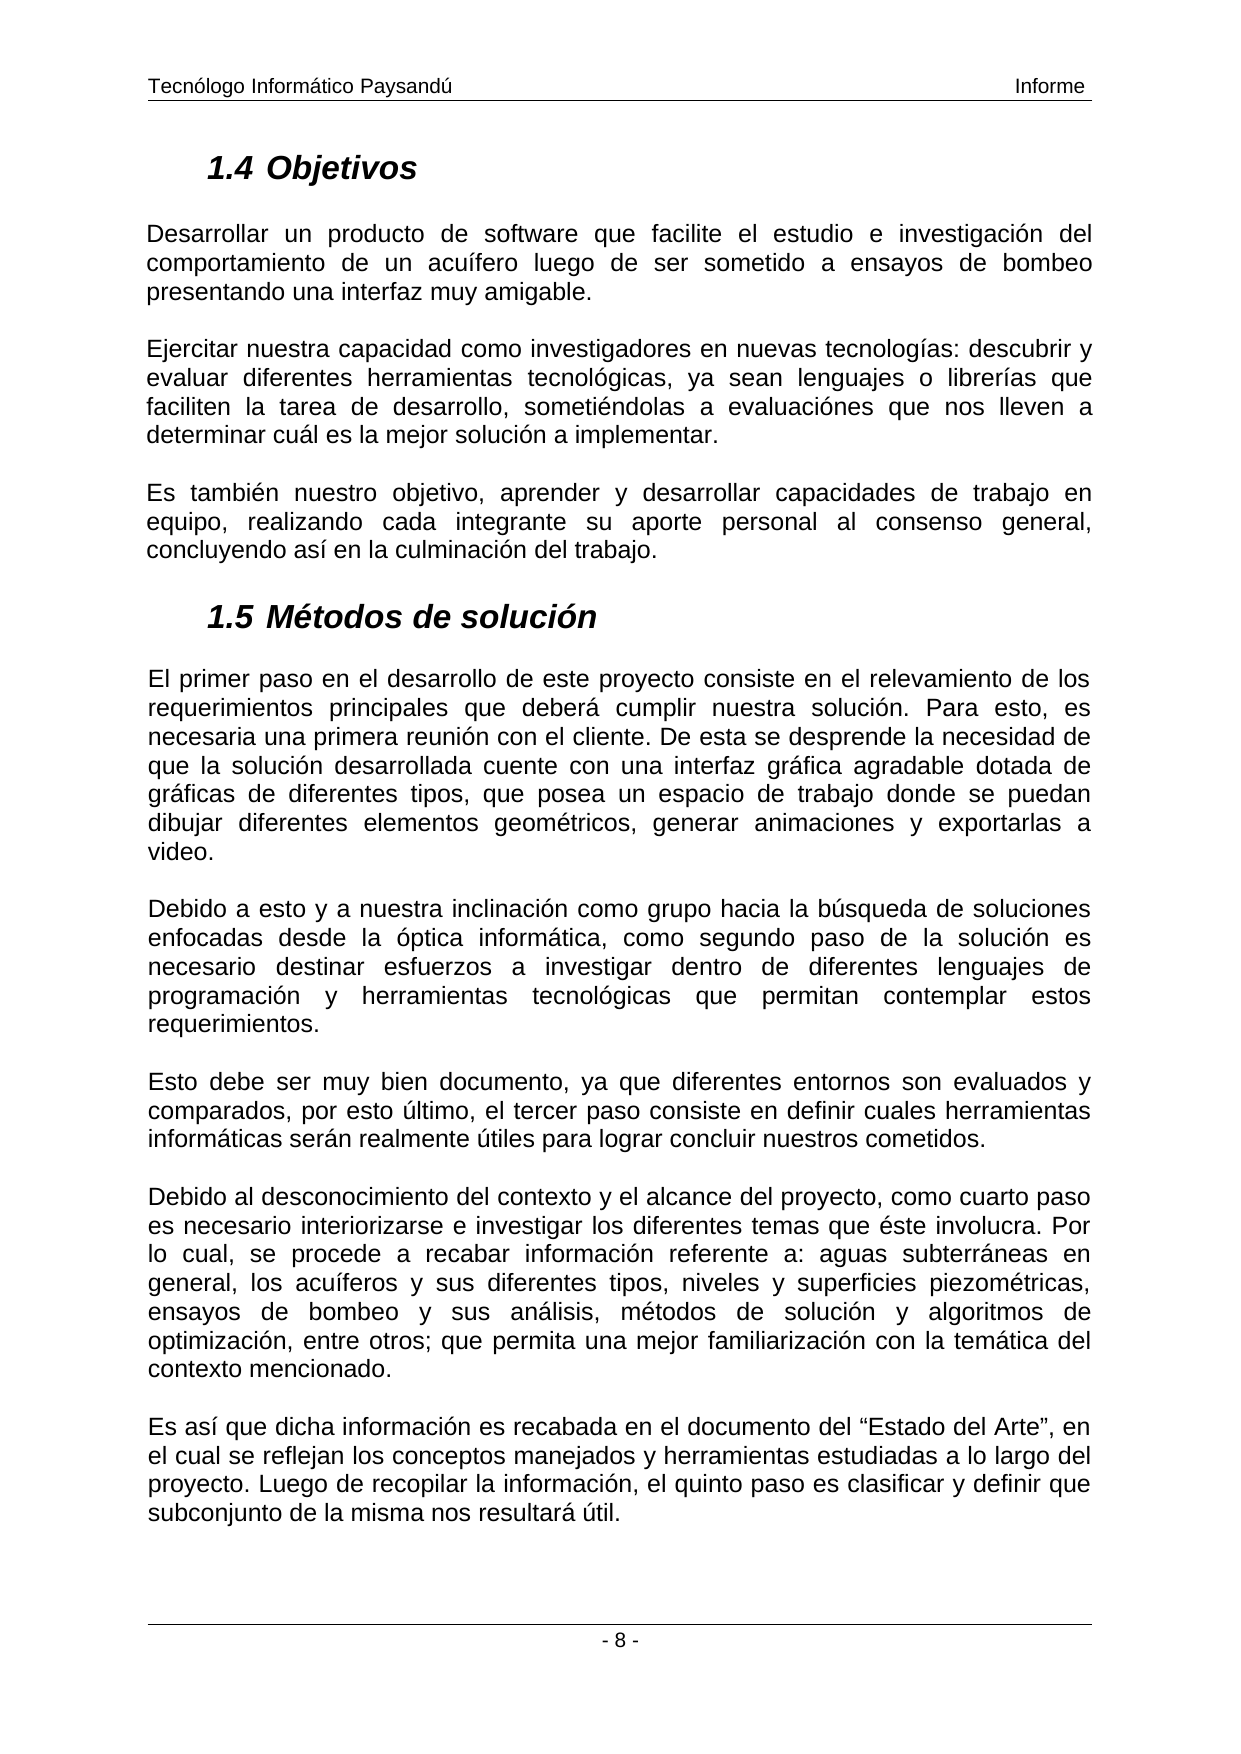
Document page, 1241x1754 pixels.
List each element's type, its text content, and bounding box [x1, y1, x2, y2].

text Esto debe ser muy bien documento, ya que diferentes entornos son evaluados y comparados, por esto último, el tercer paso consiste en definir cuales herramientas informáticas serán realmente útiles para lograr concluir nuestros cometidos. [148, 1067, 1092, 1153]
text Es también nuestro objetivo, aprender y desarrollar capacidades de trabajo en equipo, realizando cada integrante su aporte personal al consenso general, concluyendo así en la culminación del trabajo. [146, 478, 1092, 564]
text Es así que dicha información es recabada en el documento del “Estado del Arte”, en el cual se reflejan los conceptos manejados y herramientas estudiadas a lo largo del proyecto. Luego de recopilar la información, el quinto paso es clasificar y definir que subconjunto de la misma nos resultará útil. [148, 1412, 1092, 1527]
subtitle Objetivos [207, 148, 1092, 186]
text Debido a esto y a nuestra inclinación como grupo hacia la búsqueda de soluciones enfocadas desde la óptica informática, como segundo paso de la solución es necesario destinar esfuerzos a investigar dentro de diferentes lenguajes de programación y herramientas tecnológicas que permitan contemplar estos requerimientos. [148, 894, 1092, 1038]
text Desarrollar un producto de software que facilite el estudio e investigación del comportamiento de un acuífero luego de ser sometido a ensayos de bombeo presentando una interfaz muy amigable. [146, 219, 1092, 305]
text Debido al desconocimiento del contexto y el alcance del proyecto, como cuarto paso es necesario interiorizarse e investigar los diferentes temas que éste involucra. Por lo cual, se procede a recabar información referente a: aguas subterráneas en general, los acuíferos y sus diferentes tipos, niveles y superficies piezométricas, ensayos de bombeo y sus análisis, métodos de solución y algoritmos de optimización, entre otros; que permita una mejor familiarización con la temática del contexto mencionado. [148, 1182, 1092, 1383]
text El primer paso en el desarrollo de este proyecto consiste en el relevamiento de los requerimientos principales que deberá cumplir nuestra solución. Para esto, es necesaria una primera reunión con el cliente. De esta se desprende la necesidad de que la solución desarrollada cuente con una interfaz gráfica agradable dotada de gráficas de diferentes tipos, que posea un espacio de trabajo donde se puedan dibujar diferentes elementos geométricos, generar animaciones y exportarlas a video. [148, 664, 1092, 866]
text Ejercitar nuestra capacidad como investigadores en nuevas tecnologías: descubrir y evaluar diferentes herramientas tecnológicas, ya sean lenguajes o librerías que faciliten la tarea de desarrollo, sometiéndolas a evaluaciónes que nos lleven a determinar cuál es la mejor solución a implementar. [146, 334, 1092, 449]
subtitle Métodos de solución [207, 597, 1092, 636]
